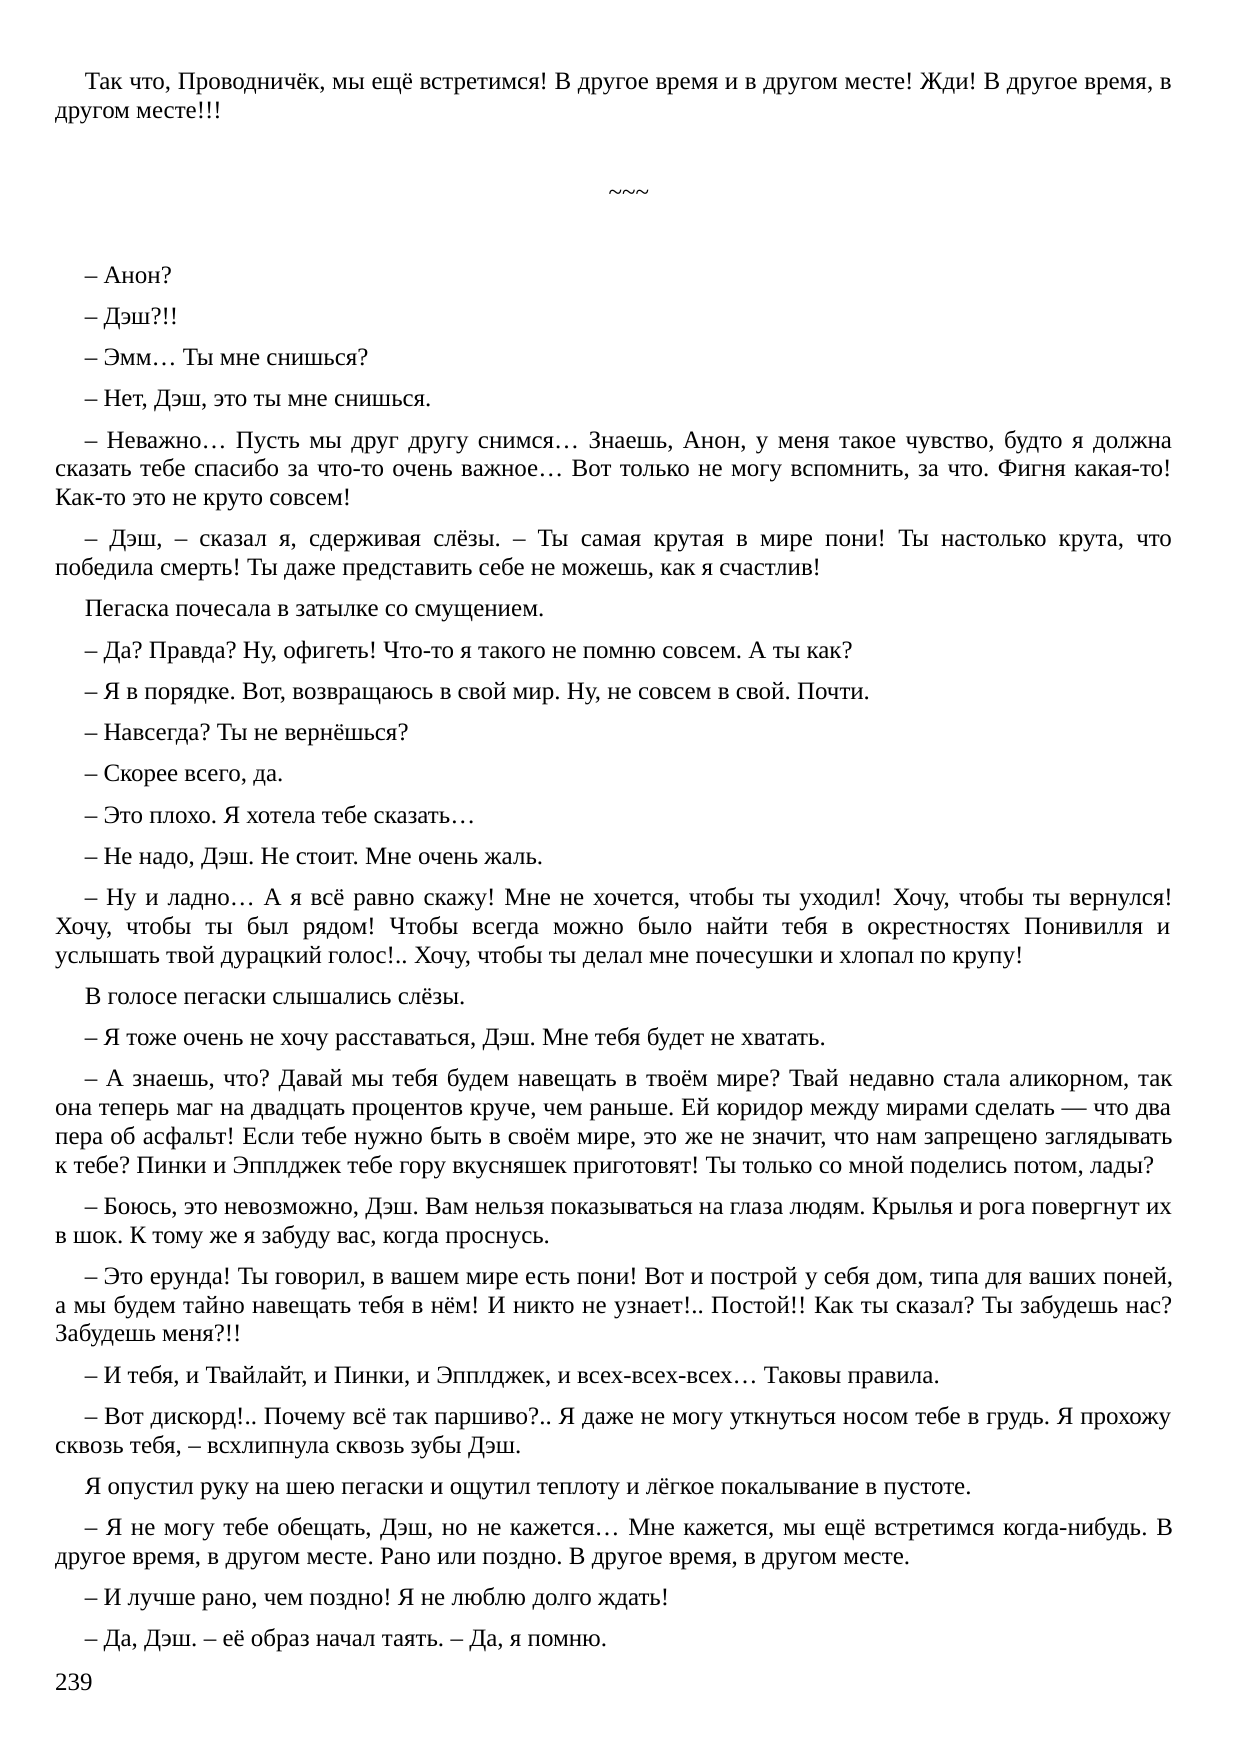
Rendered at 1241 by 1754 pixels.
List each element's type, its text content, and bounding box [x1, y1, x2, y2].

text – Не надо, Дэш. Не стоит. Мне очень жаль. [55, 841, 1173, 870]
text Пегаска почесала в затылке со смущением. [55, 593, 1173, 622]
text – Это ерунда! Ты говорил, в вашем мире есть пони! Вот и построй у себя дом, типа для ваших поней, а мы будем тайно навещать тебя в нём! И никто не узнает!.. Постой!! Как ты сказал? Ты забудешь нас? Забудешь меня?!! [55, 1261, 1173, 1347]
text В голосе пегаски слышались слёзы. [55, 981, 1173, 1010]
text Я опустил руку на шею пегаски и ощутил теплоту и лёгкое покалывание в пустоте. [55, 1471, 1173, 1500]
text – Я в порядке. Вот, возвращаюсь в свой мир. Ну, не совсем в свой. Почти. [55, 676, 1173, 705]
text – Навсегда? Ты не вернёшься? [55, 717, 1173, 746]
text – Анон? [55, 260, 1173, 288]
text – Неважно… Пусть мы друг другу снимся… Знаешь, Анон, у меня такое чувство, будто я должна сказать тебе спасибо за что-то очень важное… Вот только не могу вспомнить, за что. Фигня какая-то! Как-то это не круто совсем! [55, 425, 1173, 511]
text – Эмм… Ты мне снишься? [55, 342, 1173, 371]
text ~~~ [55, 177, 1173, 206]
text Так что, Проводничёк, мы ещё встретимся! В другое время и в другом месте! Жди! В другое время, в другом месте!!! [55, 66, 1173, 123]
text – И тебя, и Твайлайт, и Пинки, и Эпплджек, и всех-всех-всех… Таковы правила. [55, 1360, 1173, 1388]
text – Нет, Дэш, это ты мне снишься. [55, 383, 1173, 412]
text – Я не могу тебе обещать, Дэш, но не кажется… Мне кажется, мы ещё встретимся когда-нибудь. В другое время, в другом месте. Рано или поздно. В другое время, в другом месте. [55, 1512, 1173, 1570]
text – А знаешь, что? Давай мы тебя будем навещать в твоём мире? Твай недавно стала аликорном, так она теперь маг на двадцать процентов круче, чем раньше. Ей коридор между мирами сделать — что два пера об асфальт! Если тебе нужно быть в своём мире, это же не значит, что нам запрещено заглядывать к тебе? Пинки и Эпплджек тебе гору вкусняшек приготовят! Ты только со мной поделись потом, лады? [55, 1063, 1173, 1178]
text – Скорее всего, да. [55, 758, 1173, 787]
text – Боюсь, это невозможно, Дэш. Вам нельзя показываться на глаза людям. Крылья и рога повергнут их в шок. К тому же я забуду вас, когда проснусь. [55, 1191, 1173, 1248]
text – Дэш?!! [55, 301, 1173, 330]
text – И лучше рано, чем поздно! Я не люблю долго ждать! [55, 1582, 1173, 1611]
text – Да? Правда? Ну, офигеть! Что-то я такого не помню совсем. А ты как? [55, 635, 1173, 663]
text – Это плохо. Я хотела тебе сказать… [55, 800, 1173, 828]
text – Ну и ладно… А я всё равно скажу! Мне не хочется, чтобы ты уходил! Хочу, чтобы ты вернулся! Хочу, чтобы ты был рядом! Чтобы всегда можно было найти тебя в окрестностях Понивилля и услышать твой дурацкий голос!.. Хочу, чтобы ты делал мне почесушки и хлопал по крупу! [55, 882, 1173, 968]
text – Дэш, – сказал я, сдерживая слёзы. – Ты самая крутая в мире пони! Ты настолько крута, что победила смерть! Ты даже представить себе не можешь, как я счастлив! [55, 523, 1173, 581]
text – Я тоже очень не хочу расставаться, Дэш. Мне тебя будет не хватать. [55, 1022, 1173, 1051]
text – Вот дискорд!.. Почему всё так паршиво?.. Я даже не могу уткнуться носом тебе в грудь. Я прохожу сквозь тебя, – всхлипнула сквозь зубы Дэш. [55, 1401, 1173, 1458]
text – Да, Дэш. – её образ начал таять. – Да, я помню. [55, 1623, 1173, 1652]
